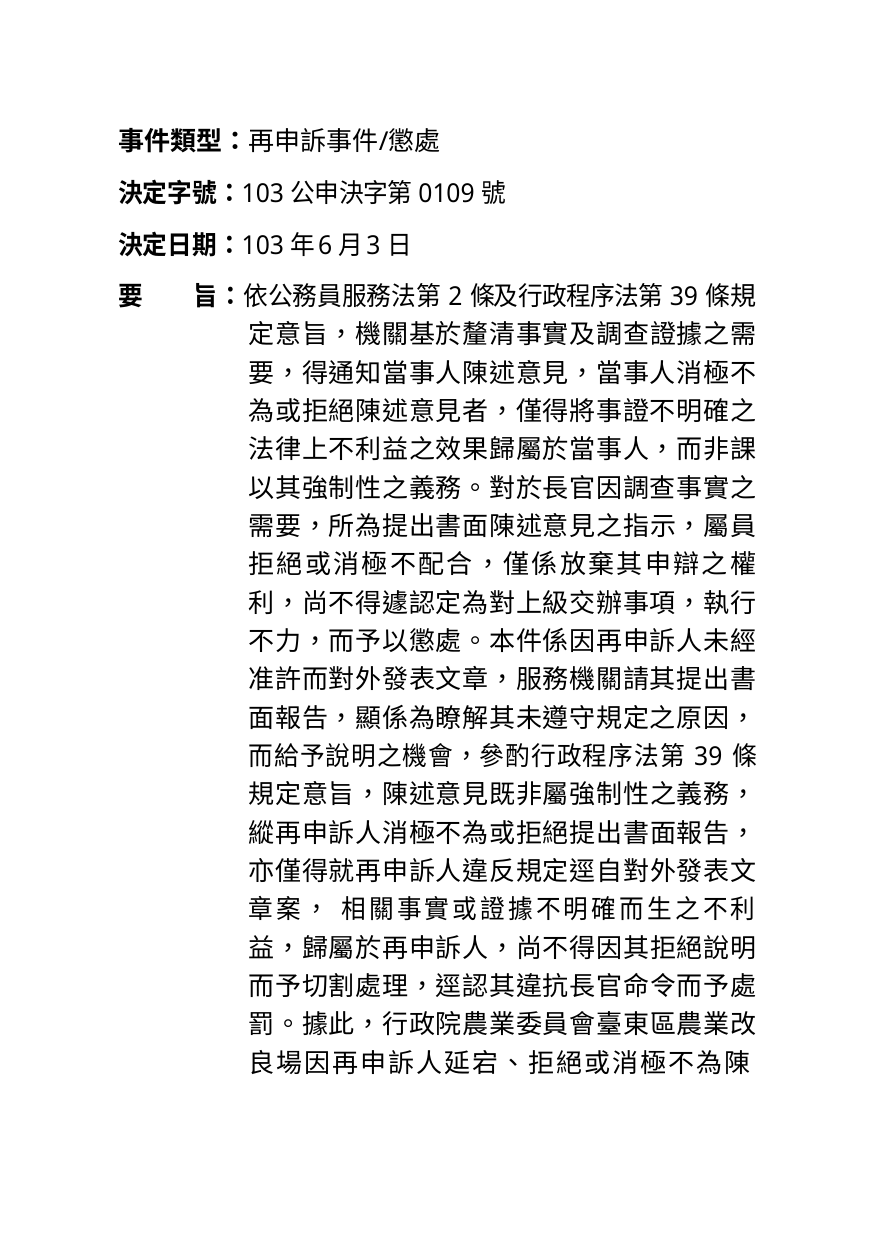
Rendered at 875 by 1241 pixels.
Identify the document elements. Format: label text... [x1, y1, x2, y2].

text 要 旨：依公務員服務法第 2 條及行政程序法第 39 條規定意旨，機關基於釐清事實及調查證據之需要，得通知當事人陳述意見，當事人消極不為或拒絕陳述意見者，僅得將事證不明確之法律上不利益之效果歸屬於當事人，而非課以其強制性之義務。對於長官因調查事實之需要，所為提出書面陳述意見之指示，屬員拒絕或消極不配合，僅係放棄其申辯之權利，尚不得遽認定為對上級交辦事項，執行不力，而予以懲處。本件係因再申訴人未經准許而對外發表文章，服務機關請其提出書面報告，顯係為瞭解其未遵守規定之原因， 而給予說明之機會，參酌行政程序法第 39 條規定意旨，陳述意見既非屬強制性之義務， 縱再申訴人消極不為或拒絕提出書面報告， 亦僅得就再申訴人違反規定逕自對外發表文章案， 相關事實或證據不明確而生之不利益，歸屬於再申訴人，尚不得因其拒絕說明而予切割處理，逕認其違抗長官命令而予處罰。據此，行政院農業委員會臺東區農業改良場因再申訴人延宕、拒絕或消極不為陳 [118, 278, 757, 1080]
text 事件類型：再申訴事件/懲處 [118, 123, 793, 158]
text 決定字號：103 公申決字第 0109 號決定日期：103 年 6 月 3 日 [118, 175, 515, 262]
